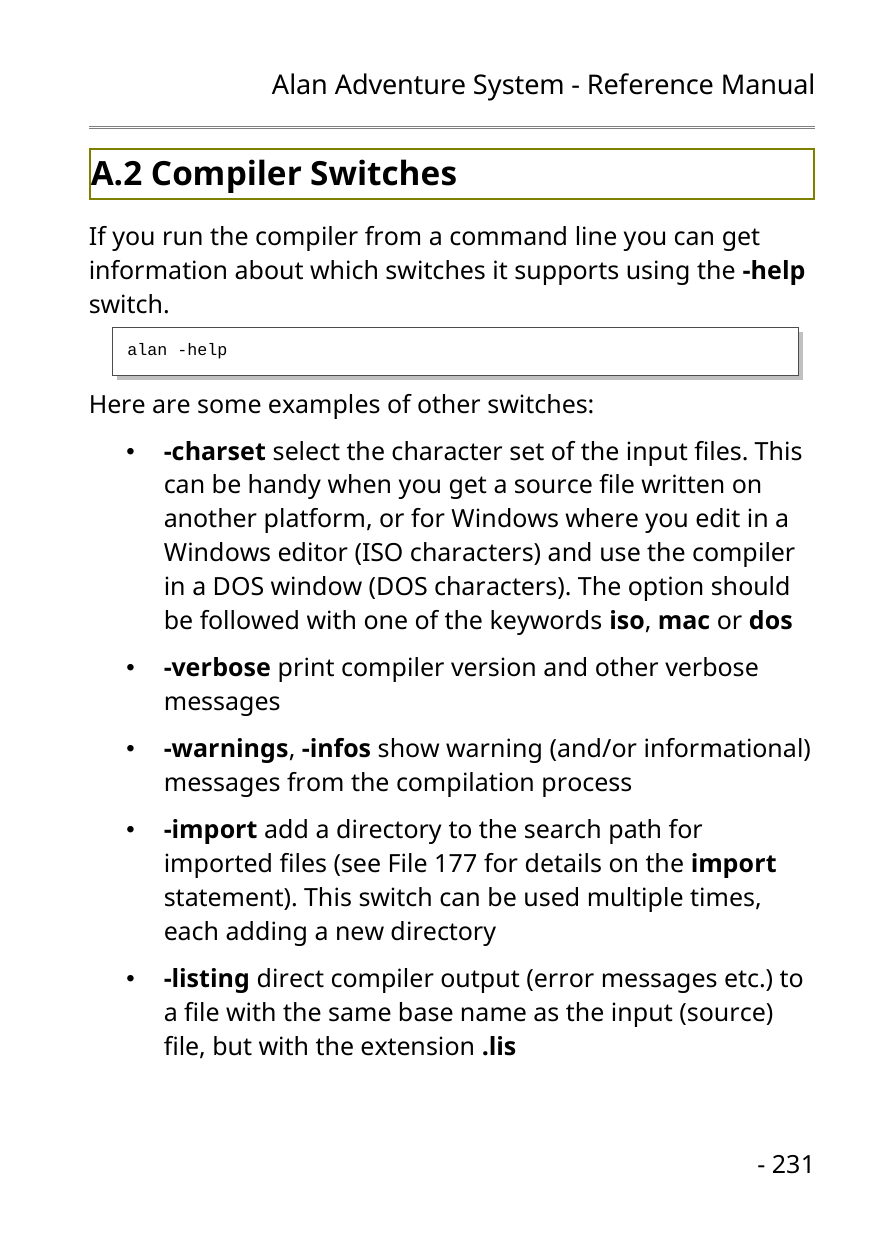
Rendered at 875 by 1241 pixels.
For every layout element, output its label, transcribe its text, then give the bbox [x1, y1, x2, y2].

text If you run the compiler from a command line you can get information about which switches it supports using the -help switch. [88, 219, 815, 321]
list -listing direct compiler output (error messages etc.) to a file with the same base name as the input (source) file, but with the extension .lis [126, 961, 815, 1062]
list -verbose print compiler version and other verbose messages [126, 650, 815, 718]
list -warnings, -infos show warning (and/or informational) messages from the compilation process [126, 731, 815, 799]
list -import add a directory to the search path for imported files (see File 137 for details on the import statement). This switch can be used multiple times, each adding a new directory [126, 812, 815, 948]
subtitle Compiler Switches [91, 150, 813, 198]
list -charset select the character set of the input files. This can be handy when you get a source file written on another platform, or for Windows where you edit in a Windows editor (ISO charac­ters) and use the compiler in a DOS window (DOS characters). The option should be followed with one of the keywords iso, mac or dos [126, 433, 815, 637]
text Here are some examples of other switches: [88, 387, 815, 421]
text alan -help [113, 328, 798, 375]
